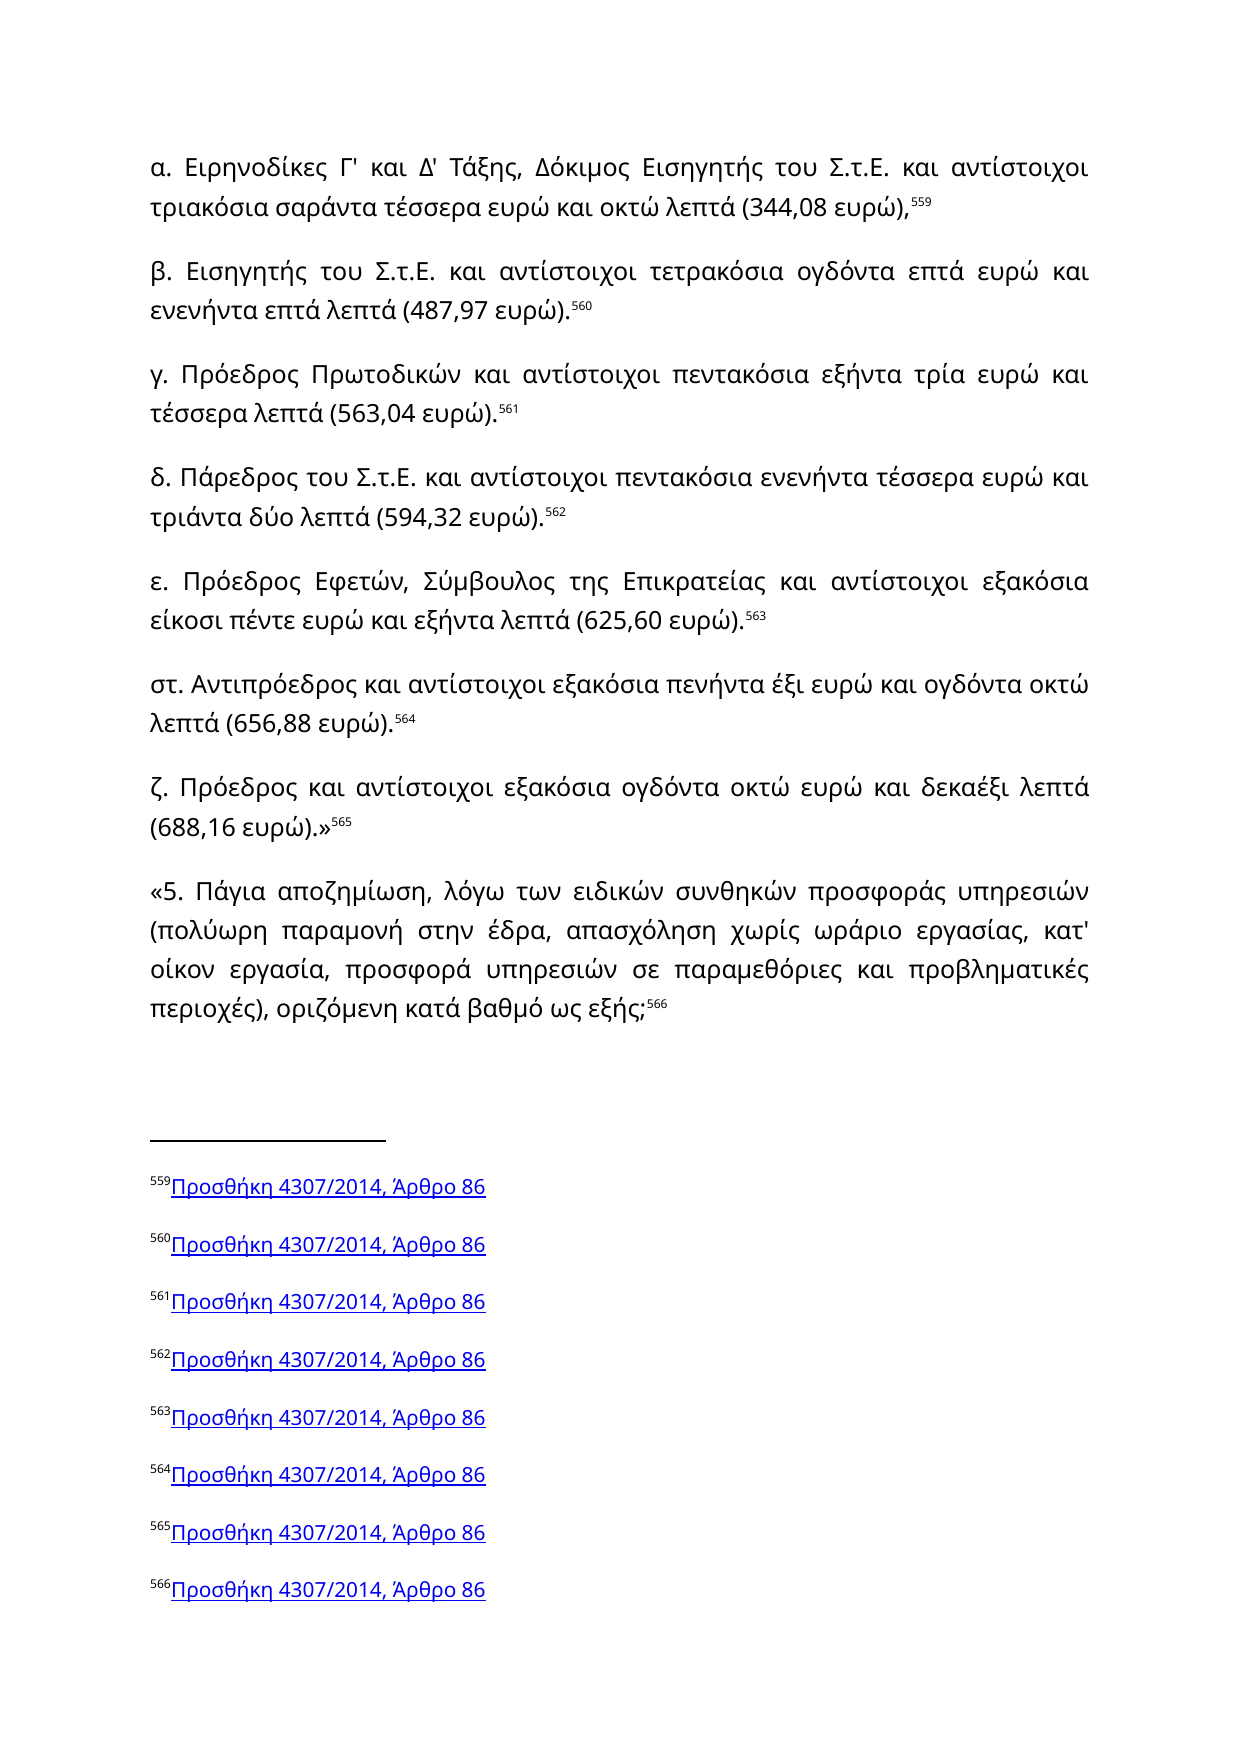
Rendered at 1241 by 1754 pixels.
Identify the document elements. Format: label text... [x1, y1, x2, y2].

text Προσθήκη 4307/2014, Άρθρο 86 [150, 1345, 1090, 1373]
text γ. Πρόεδρος Πρωτοδικών και αντίστοιχοι πεντακόσια εξήντα τρία ευρώ και τέσσερα λεπτά (563,04 ευρώ). [150, 357, 1090, 430]
text στ. Αντιπρόεδρος και αντίστοιχοι εξακόσια πενήντα έξι ευρώ και ογδόντα οκτώ λεπτά (656,88 ευρώ). [150, 667, 1090, 740]
text β. Εισηγητής του Σ.τ.Ε. και αντίστοιχοι τετρακόσια ογδόντα επτά ευρώ και ενενήντα επτά λεπτά (487,97 ευρώ). [150, 253, 1090, 327]
text ε. Πρόεδρος Εφετών, Σύμβουλος της Επικρατείας και αντίστοιχοι εξακόσια είκοσι πέντε ευρώ και εξήντα λεπτά (625,60 ευρώ). [150, 563, 1090, 637]
text Προσθήκη 4307/2014, Άρθρο 86 [150, 1172, 1090, 1201]
text Προσθήκη 4307/2014, Άρθρο 86 [150, 1403, 1090, 1431]
text Προσθήκη 4307/2014, Άρθρο 86 [150, 1518, 1090, 1546]
text Προσθήκη 4307/2014, Άρθρο 86 [150, 1460, 1090, 1489]
text Προσθήκη 4307/2014, Άρθρο 86 [150, 1576, 1090, 1604]
text α. Ειρηνοδίκες Γ' και Δ' Τάξης, Δόκιμος Εισηγητής του Σ.τ.Ε. και αντίστοιχοι τριακόσια σαράντα τέσσερα ευρώ και οκτώ λεπτά (344,08 ευρώ), [150, 150, 1090, 223]
text ζ. Πρόεδρος και αντίστοιχοι εξακόσια ογδόντα οκτώ ευρώ και δεκαέξι λεπτά (688,16 ευρώ).» [150, 770, 1090, 843]
text Προσθήκη 4307/2014, Άρθρο 86 [150, 1287, 1090, 1316]
text «5. Πάγια αποζημίωση, λόγω των ειδικών συνθηκών προσφοράς υπηρεσιών (πολύωρη παραμονή στην έδρα, απασχόληση χωρίς ωράριο εργασίας, κατ' οίκον εργασία, προσφορά υπηρεσιών σε παραμεθόριες και προβληματικές περιοχές), οριζόμενη κατά βαθμό ως εξής; [150, 873, 1090, 1025]
text δ. Πάρεδρος του Σ.τ.Ε. και αντίστοιχοι πεντακόσια ενενήντα τέσσερα ευρώ και τριάντα δύο λεπτά (594,32 ευρώ). [150, 460, 1090, 533]
text Προσθήκη 4307/2014, Άρθρο 86 [150, 1230, 1090, 1258]
